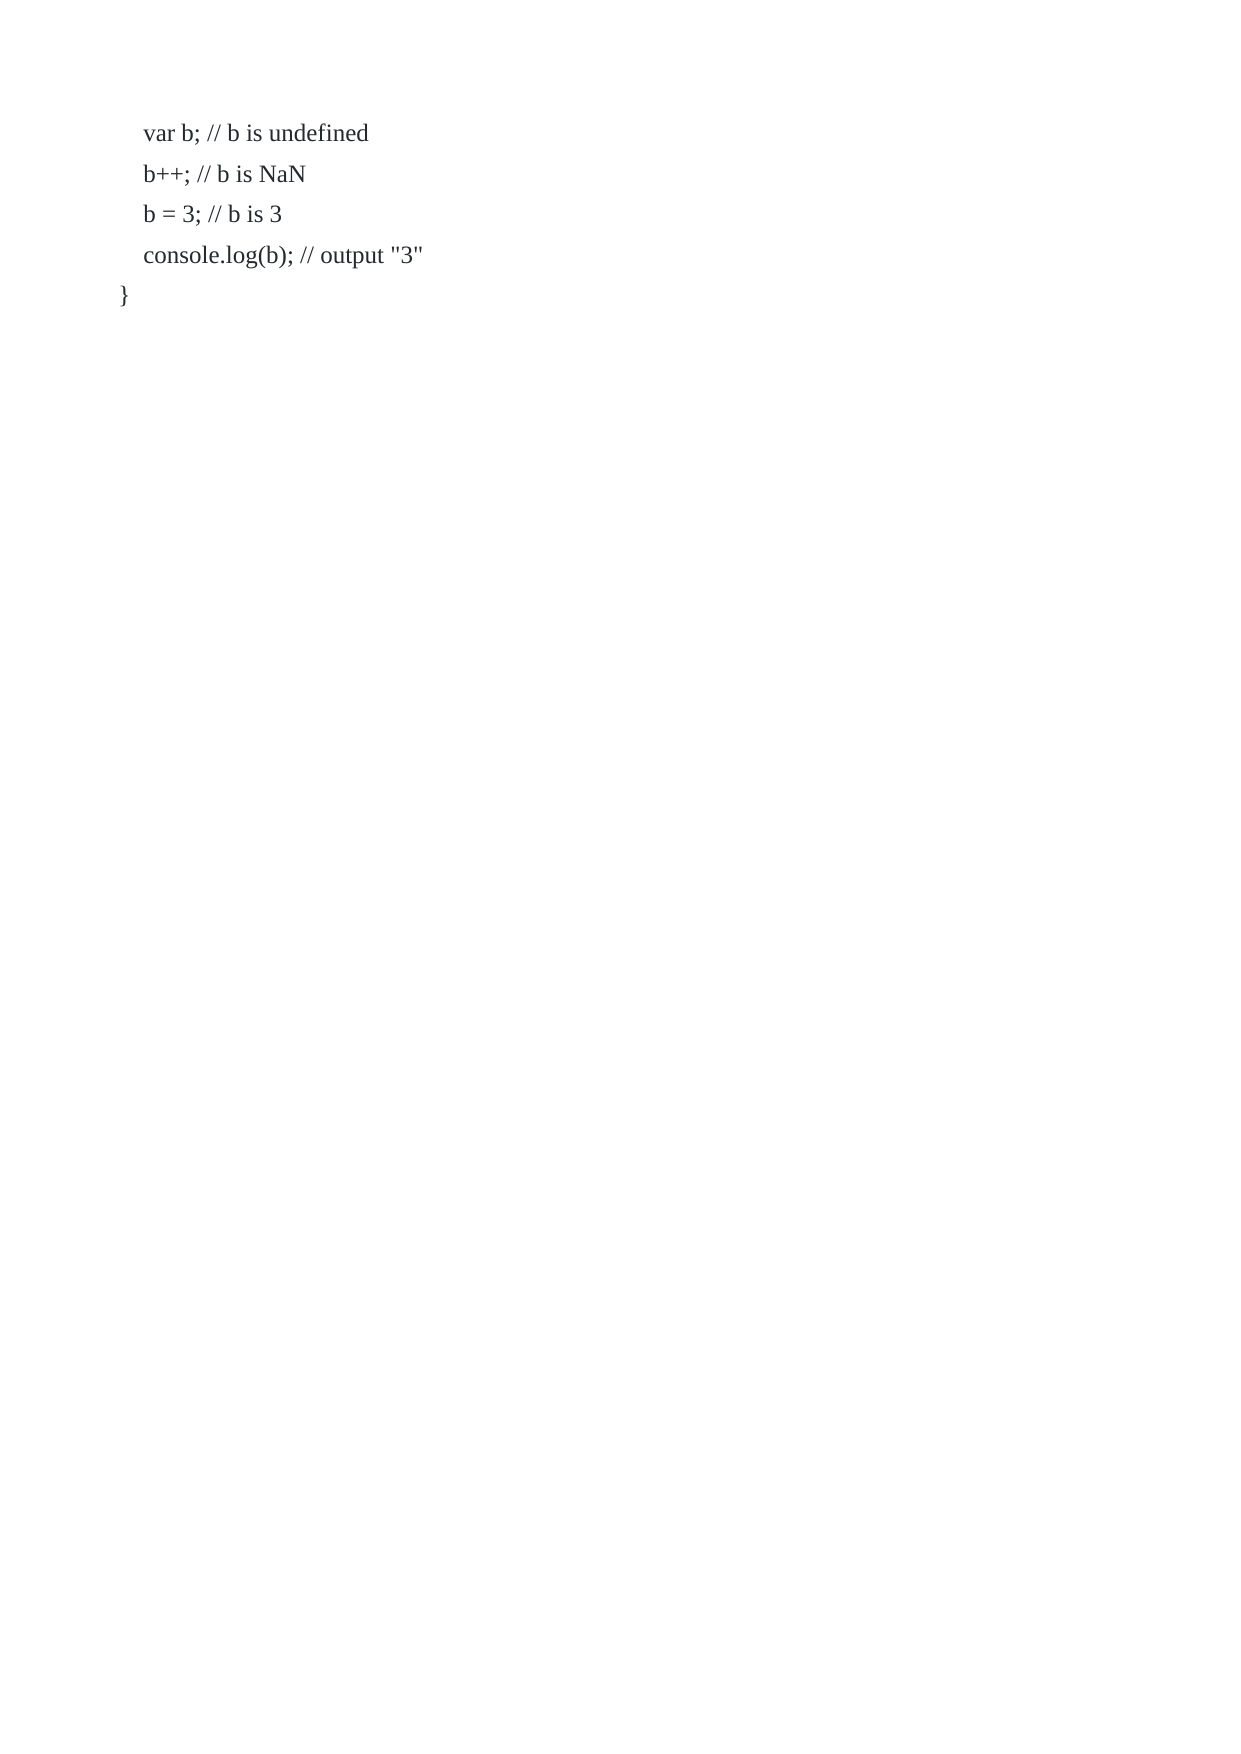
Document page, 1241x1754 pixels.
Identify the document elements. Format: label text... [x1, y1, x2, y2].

text } [118, 280, 1122, 309]
text console.log(b); // output "3" [118, 240, 1122, 268]
text var b; // b is undefined [118, 118, 1122, 147]
text b++; // b is NaN [118, 159, 1122, 187]
text b = 3; // b is 3 [118, 199, 1122, 228]
